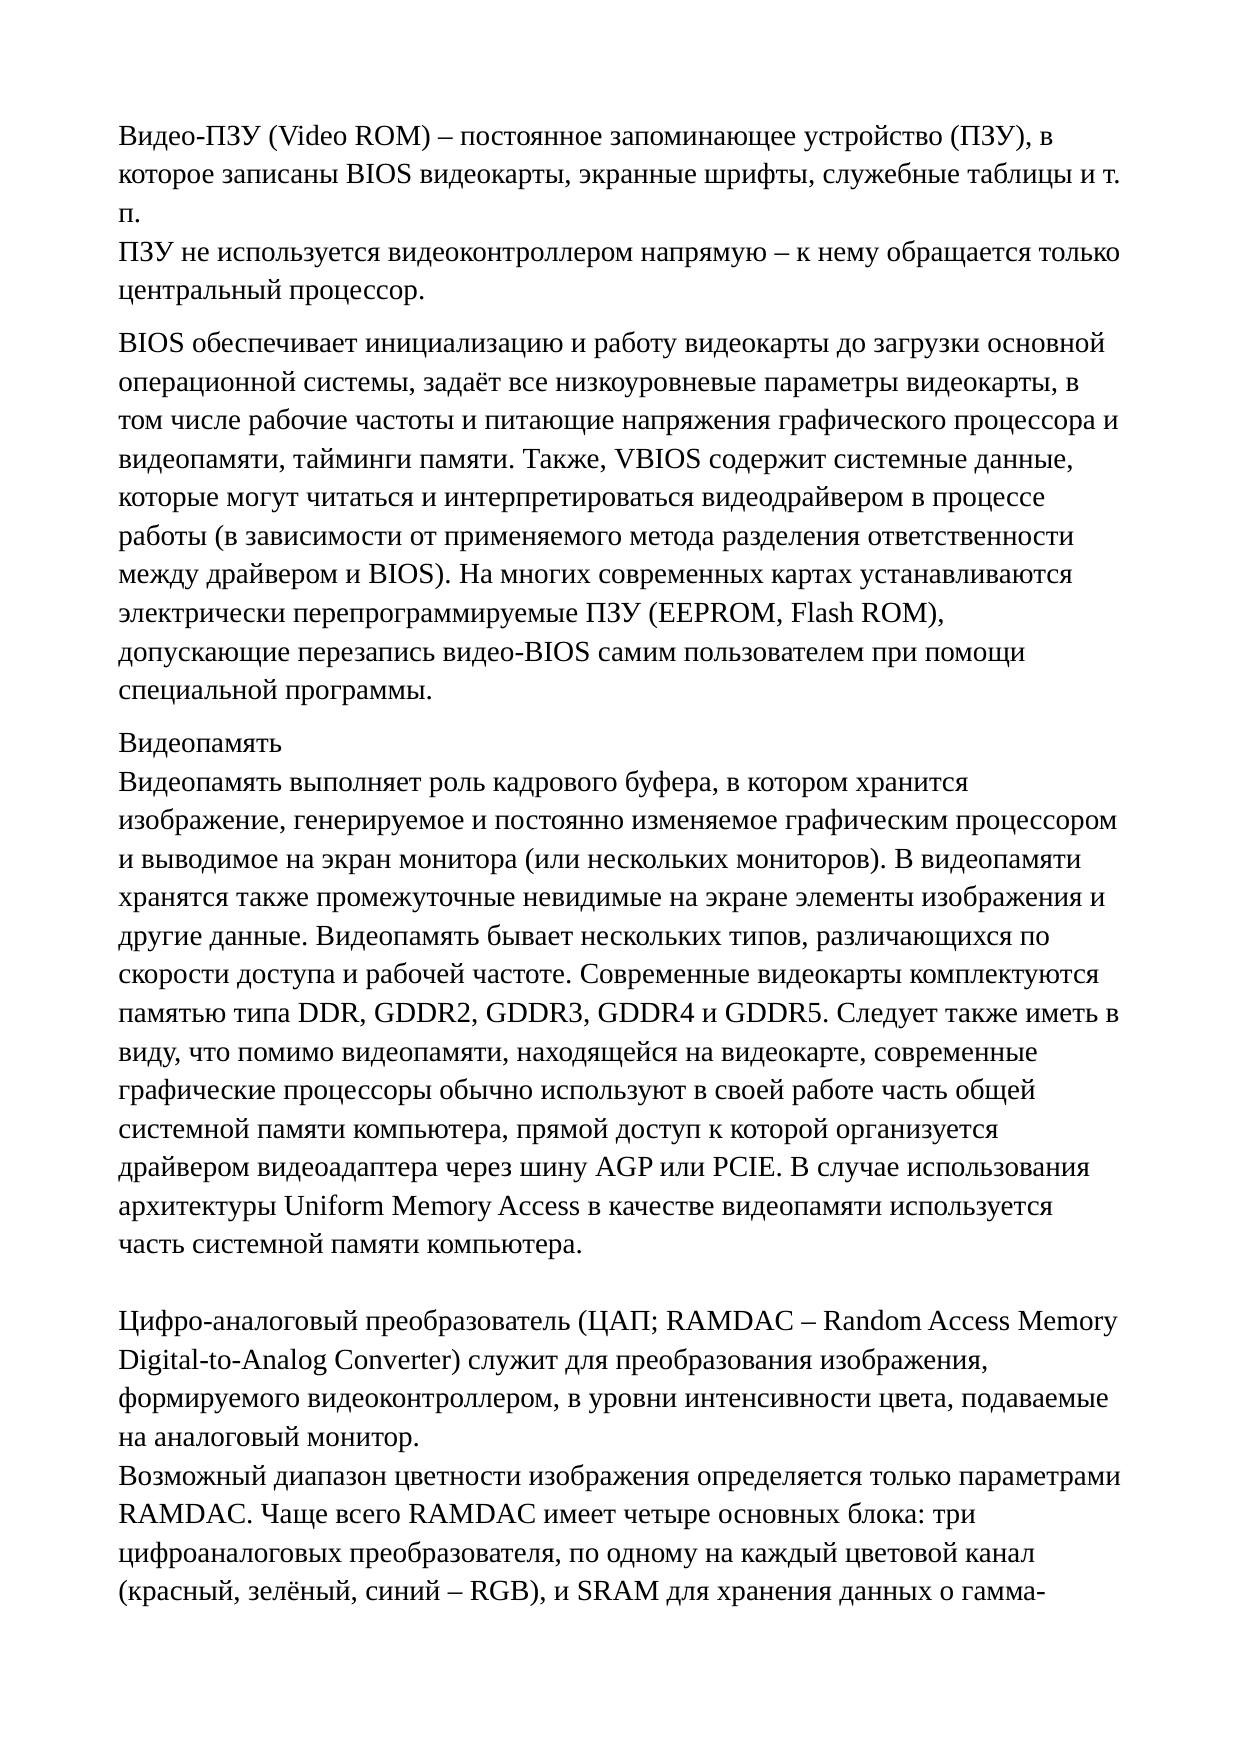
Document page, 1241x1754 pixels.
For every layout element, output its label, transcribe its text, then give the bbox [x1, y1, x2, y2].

text Видеопамять [118, 725, 1122, 759]
text Цифро-аналоговый преобразователь (ЦАП; RAMDAC – Random Access Memory Digital-to-Analog Converter) служит для преобразования изображения, формируемого видеоконтроллером, в уровни интенсивности цвета, подаваемые на аналоговый монитор. [118, 1303, 1122, 1453]
text BIOS обеспечивает инициализацию и работу видеокарты до загрузки основной операционной системы, задаёт все низкоуровневые параметры видеокарты, в том числе рабочие частоты и питающие напряжения графического процессора и видеопамяти, тайминги памяти. Также, VBIOS содержит системные данные, которые могут читаться и интерпретироваться видеодрайвером в процессе работы (в зависимости от применяемого метода разделения ответственности между драйвером и BIOS). На многих современных картах устанавливаются электрически перепрограммируемые ПЗУ (EEPROM, Flash ROM), допускающие перезапись видео-BIOS самим пользователем при помощи специальной программы. [118, 325, 1122, 706]
text Возможный диапазон цветности изображения определяется только параметрами RAMDAC. Чаще всего RAMDAC имеет четыре основных блока: три цифроаналоговых преобразователя, по одному на каждый цветовой канал (красный, зелёный, синий – RGB), и SRAM для хранения данных о гамма- [118, 1458, 1122, 1607]
text Видео-ПЗУ (Video ROM) – постоянное запоминающее устройство (ПЗУ), в которое записаны BIOS видеокарты, экранные шрифты, служебные таблицы и т. п. [118, 118, 1122, 229]
text Видеопамять выполняет роль кадрового буфера, в котором хранится изображение, генерируемое и постоянно изменяемое графическим процессором и выводимое на экран монитора (или нескольких мониторов). В видеопамяти хранятся также промежуточные невидимые на экране элементы изображения и другие данные. Видеопамять бывает нескольких типов, различающихся по скорости доступа и рабочей частоте. Современные видеокарты комплектуются памятью типа DDR, GDDR2, GDDR3, GDDR4 и GDDR5. Следует также иметь в виду, что помимо видеопамяти, находящейся на видеокарте, современные графические процессоры обычно используют в своей работе часть общей системной памяти компьютера, прямой доступ к которой организуется драйвером видеоадаптера через шину AGP или PCIE. В случае использования архитектуры Uniform Memory Access в качестве видеопамяти используется часть системной памяти компьютера. [118, 764, 1122, 1260]
text ПЗУ не используется видеоконтроллером напрямую – к нему обращается только центральный процессор. [118, 234, 1122, 306]
